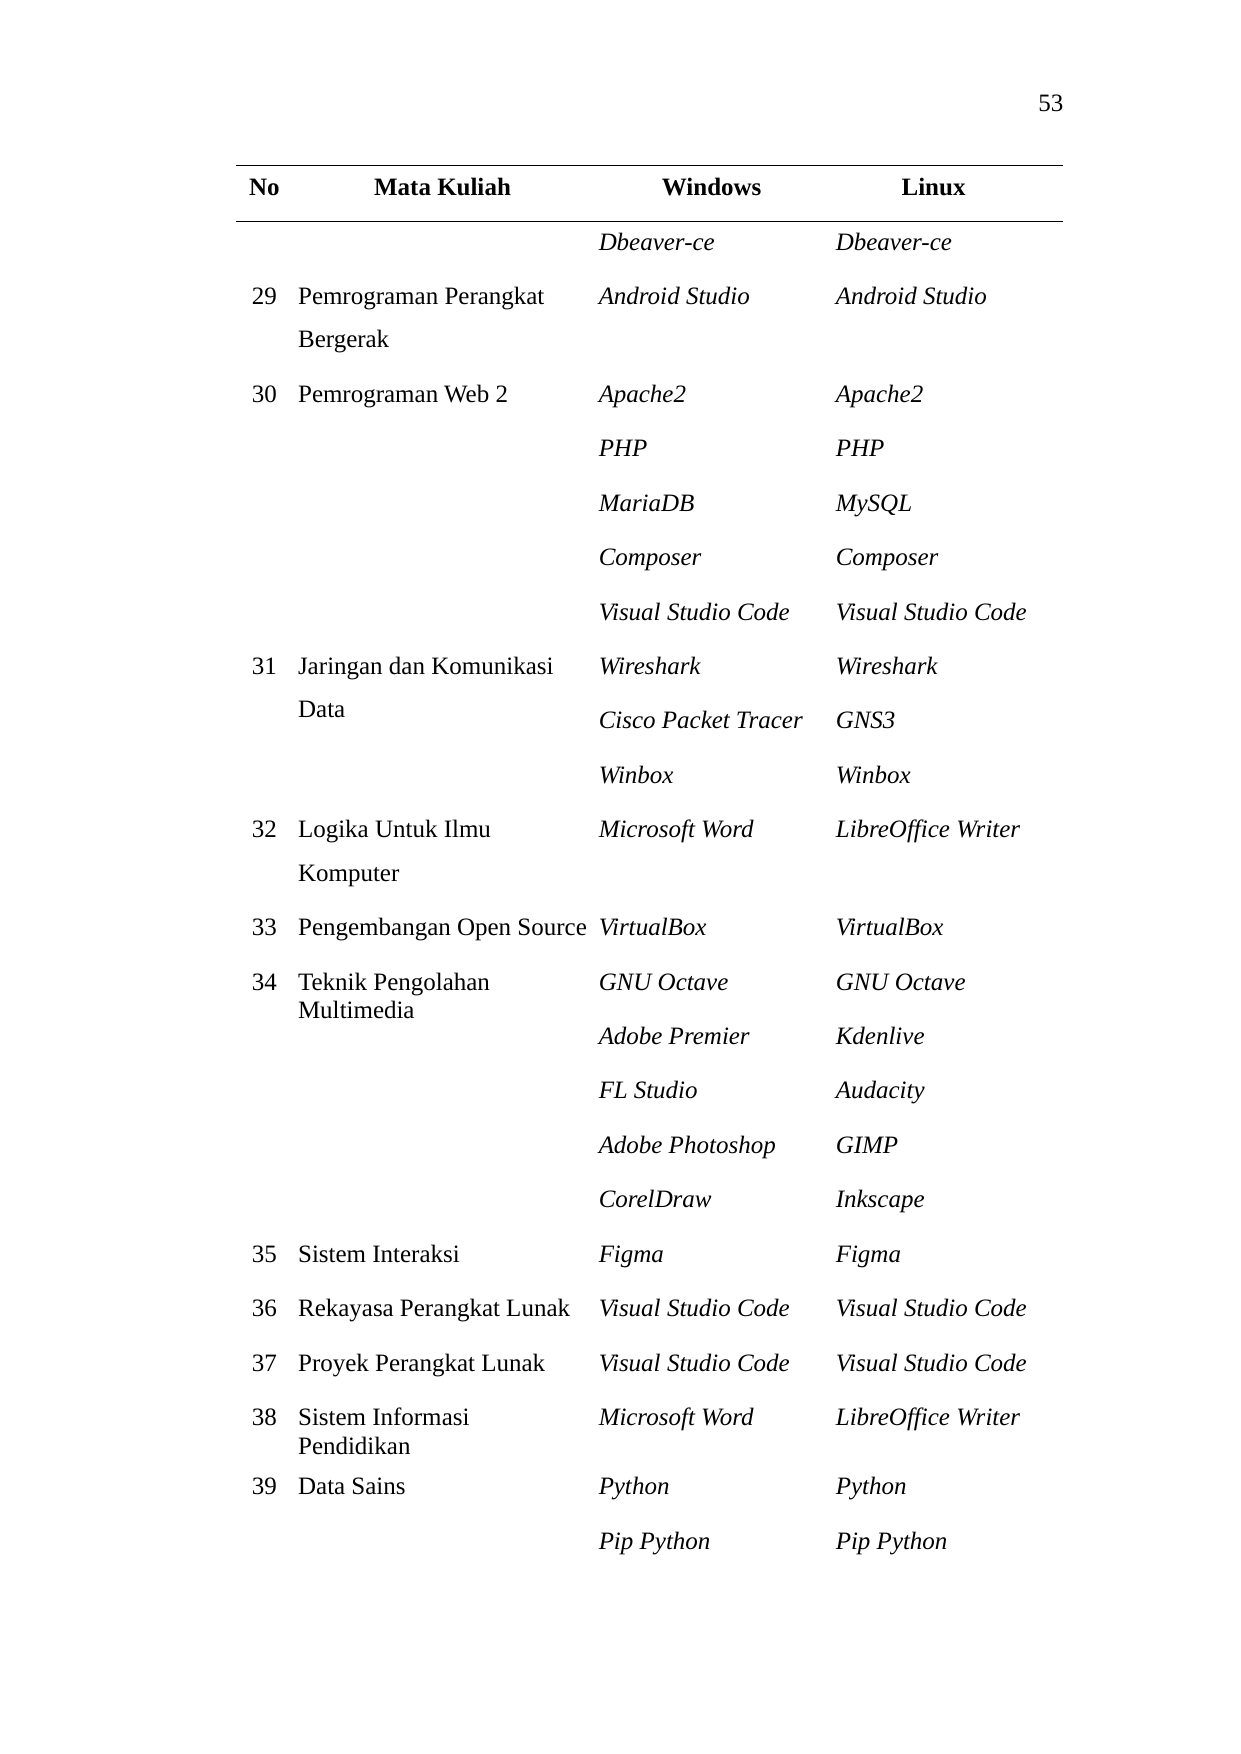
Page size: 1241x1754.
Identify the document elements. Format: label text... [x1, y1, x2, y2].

table_cell Figma [593, 1233, 830, 1288]
table_cell 33 [236, 906, 292, 961]
table_cell Pip Python [593, 1520, 830, 1574]
table_cell LibreOffice Writer [830, 1397, 1063, 1466]
table_cell [236, 222, 292, 275]
table_cell Pemrograman Web 2 [292, 373, 593, 645]
table_cell VirtualBox [830, 906, 1063, 961]
table_cell 37 [236, 1342, 292, 1397]
table_cell GIMP [830, 1124, 1063, 1179]
table_cell 31 [236, 645, 292, 809]
table_cell Android Studio [593, 275, 830, 373]
table_cell Pemrograman Perangkat Bergerak [292, 275, 593, 373]
table_cell 38 [236, 1397, 292, 1466]
table_cell Adobe Premier [593, 1015, 830, 1070]
table_cell Cisco Packet Tracer [593, 700, 830, 754]
table_cell Pip Python [830, 1520, 1063, 1574]
table_cell Kdenlive [830, 1015, 1063, 1070]
table_cell Logika Untuk Ilmu Komputer [292, 809, 593, 906]
table_cell PHP [593, 428, 830, 482]
table_cell 39 [236, 1466, 292, 1574]
table_cell Figma [830, 1233, 1063, 1288]
table_cell GNU Octave [830, 961, 1063, 1015]
table_cell Pengembangan Open Source [292, 906, 593, 961]
table_cell Visual Studio Code [593, 1288, 830, 1342]
table_cell Winbox [593, 754, 830, 809]
table_cell VirtualBox [593, 906, 830, 961]
table_cell Composer [593, 536, 830, 591]
table_cell MariaDB [593, 482, 830, 536]
table_cell Apache2 [593, 373, 830, 427]
table_cell Proyek Perangkat Lunak [292, 1342, 593, 1397]
table_header Windows [593, 166, 830, 221]
table_cell Audacity [830, 1070, 1063, 1124]
table_cell Dbeaver-ce [593, 222, 830, 275]
table_cell Apache2 [830, 373, 1063, 427]
table_cell Python [830, 1466, 1063, 1520]
table_cell Visual Studio Code [830, 1342, 1063, 1397]
table_cell Winbox [830, 754, 1063, 809]
table_cell Visual Studio Code [830, 1288, 1063, 1342]
table_cell Jaringan dan Komunikasi Data [292, 645, 593, 809]
table_cell Wireshark [593, 645, 830, 700]
table_cell Visual Studio Code [593, 591, 830, 645]
table_cell 35 [236, 1233, 292, 1288]
table_cell Python [593, 1466, 830, 1520]
table_cell Composer [830, 536, 1063, 591]
table_cell 32 [236, 809, 292, 906]
table_header No [236, 166, 292, 221]
table_cell Microsoft Word [593, 1397, 830, 1466]
table_cell Wireshark [830, 645, 1063, 700]
table_header Linux [830, 166, 1063, 221]
table_cell Android Studio [830, 275, 1063, 373]
table_cell Sistem Informasi Pendidikan [292, 1397, 593, 1466]
table_cell 36 [236, 1288, 292, 1342]
table_cell Dbeaver-ce [830, 222, 1063, 275]
table_cell 29 [236, 275, 292, 373]
table_cell GNU Octave [593, 961, 830, 1015]
table_cell 30 [236, 373, 292, 645]
table_cell Inkscape [830, 1179, 1063, 1233]
table_cell LibreOffice Writer [830, 809, 1063, 906]
table_header Mata Kuliah [292, 166, 593, 221]
table_cell Microsoft Word [593, 809, 830, 906]
table_cell Teknik Pengolahan Multimedia [292, 961, 593, 1233]
table_cell PHP [830, 428, 1063, 482]
table_cell FL Studio [593, 1070, 830, 1124]
table_cell Adobe Photoshop [593, 1124, 830, 1179]
table_cell Visual Studio Code [593, 1342, 830, 1397]
table_cell CorelDraw [593, 1179, 830, 1233]
table_cell 34 [236, 961, 292, 1233]
table_cell Data Sains [292, 1466, 593, 1574]
table_cell [292, 222, 593, 275]
table_cell Visual Studio Code [830, 591, 1063, 645]
table_cell Sistem Interaksi [292, 1233, 593, 1288]
table_cell GNS3 [830, 700, 1063, 754]
table_cell Rekayasa Perangkat Lunak [292, 1288, 593, 1342]
table_cell MySQL [830, 482, 1063, 536]
